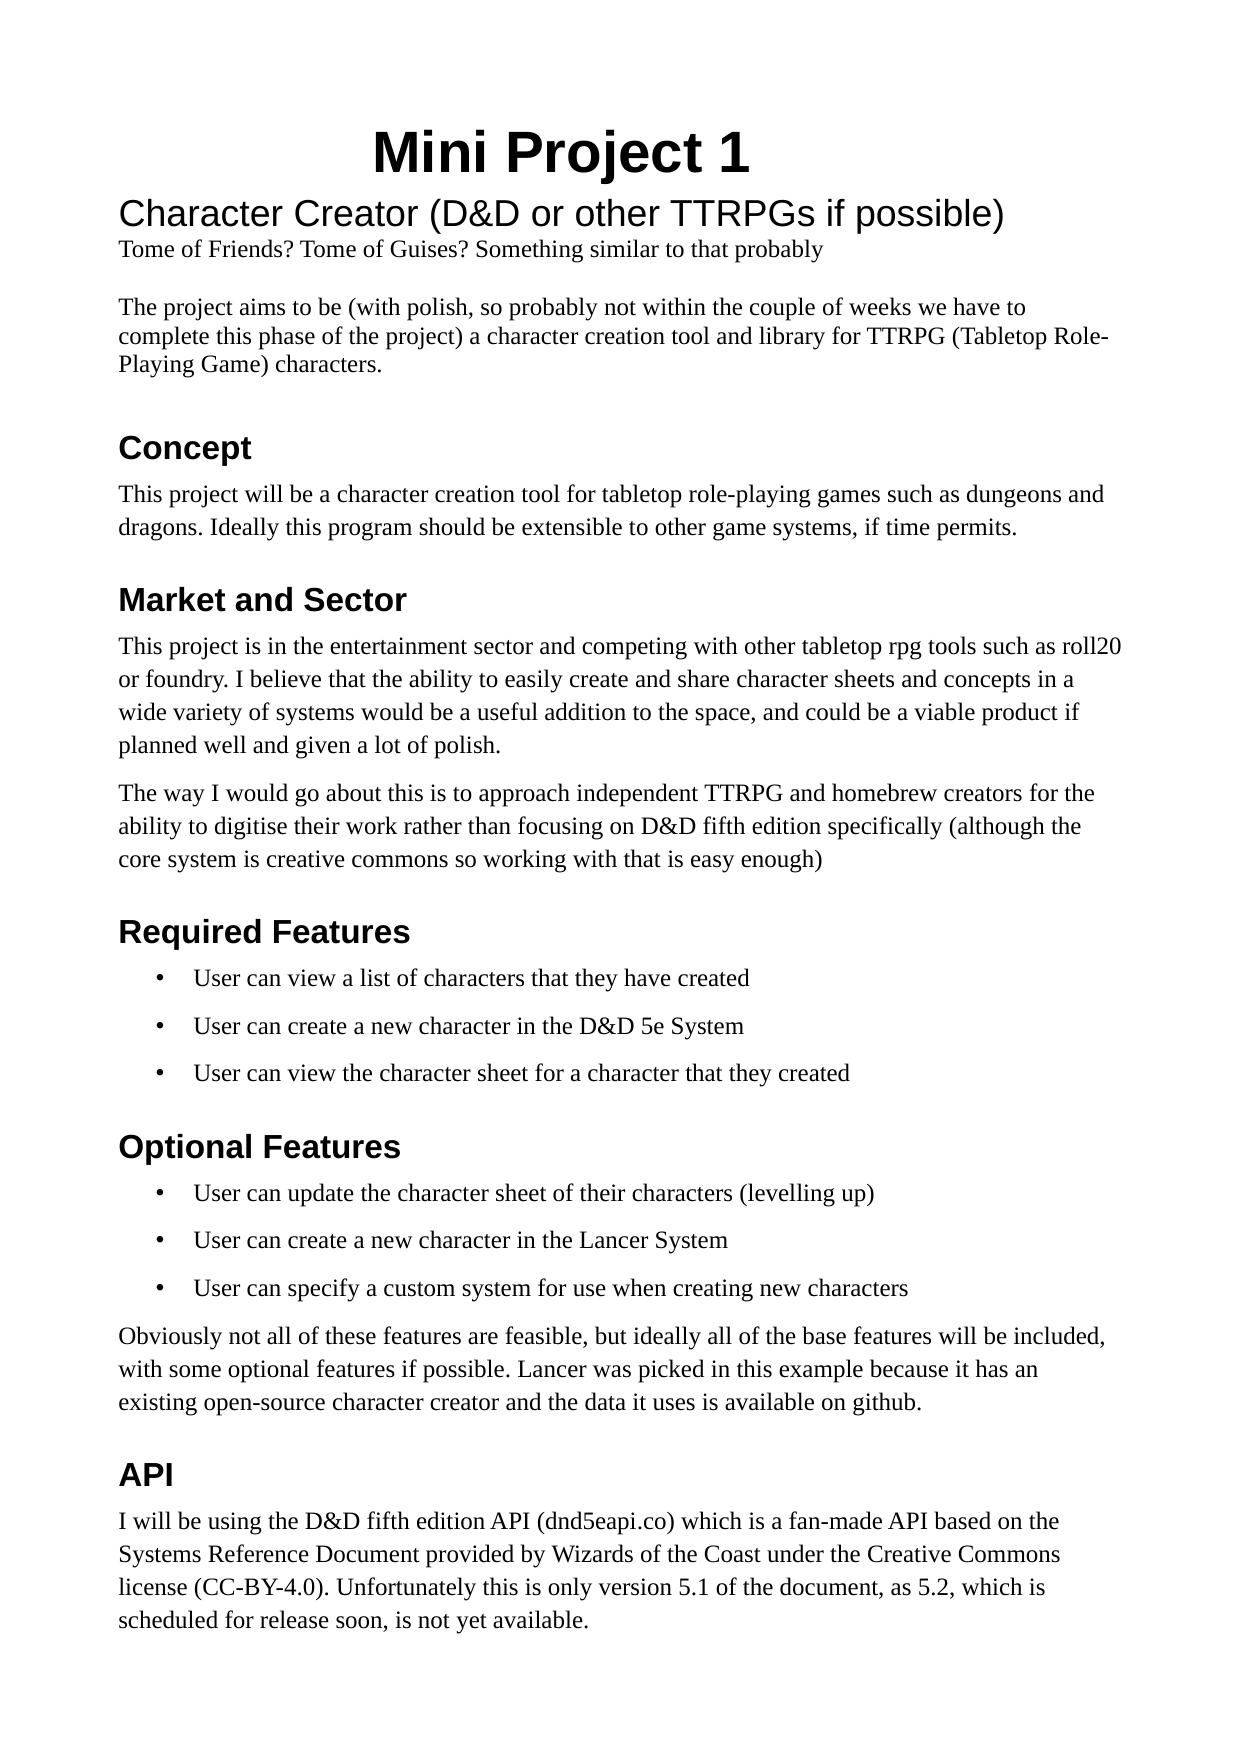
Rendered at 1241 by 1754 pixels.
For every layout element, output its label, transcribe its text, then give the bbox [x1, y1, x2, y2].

text I will be using the D&D fifth edition API (dnd5eapi.co) which is a fan-made API based on the Systems Reference Document provided by Wizards of the Coast under the Creative Commons license (CC-BY-4.0). Unfortunately this is only version 5.1 of the document, as 5.2, which is scheduled for release soon, is not yet available. [118, 1506, 1122, 1634]
list User can view the character sheet for a character that they created [156, 1058, 1122, 1087]
text Obviously not all of these features are feasible, but ideally all of the base features will be included, with some optional features if possible. Lancer was picked in this example because it has an existing open-source character creator and the data it uses is available on github. [118, 1321, 1122, 1416]
text The project aims to be (with polish, so probably not within the couple of weeks we have to complete this phase of the project) a character creation tool and library for TTRPG (Tabletop Role-Playing Game) characters. [118, 292, 1122, 378]
list User can create a new character in the Lancer System [156, 1226, 1122, 1254]
list User can specify a custom system for use when creating new characters [156, 1273, 1122, 1302]
text Tome of Friends? Tome of Guises? Something similar to that probably [118, 118, 1122, 263]
list User can view a list of characters that they have created [156, 963, 1122, 992]
title Mini Project 1 [118, 118, 1005, 185]
subtitle API [118, 1455, 1122, 1494]
subtitle Required Features [118, 912, 1122, 951]
list User can create a new character in the D&D 5e System [156, 1011, 1122, 1040]
text This project is in the entertainment sector and competing with other tabletop rpg tools such as roll20 or foundry. I believe that the ability to easily create and share character sheets and concepts in a wide variety of systems would be a useful addition to the space, and could be a viable product if planned well and given a lot of polish. [118, 631, 1122, 759]
subtitle Market and Sector [118, 580, 1122, 619]
text The way I would go about this is to approach independent TTRPG and homebrew creators for the ability to digitise their work rather than focusing on D&D fifth edition specifically (although the core system is creative commons so working with that is easy enough) [118, 778, 1122, 873]
text This project will be a character creation tool for tabletop role-playing games such as dungeons and dragons. Ideally this program should be extensible to other game systems, if time permits. [118, 479, 1122, 541]
subtitle Character Creator (D&D or other TTRPGs if possible) [118, 191, 1005, 234]
subtitle Optional Features [118, 1127, 1122, 1165]
list User can update the character sheet of their characters (levelling up) [156, 1178, 1122, 1207]
subtitle Concept [118, 428, 1122, 466]
